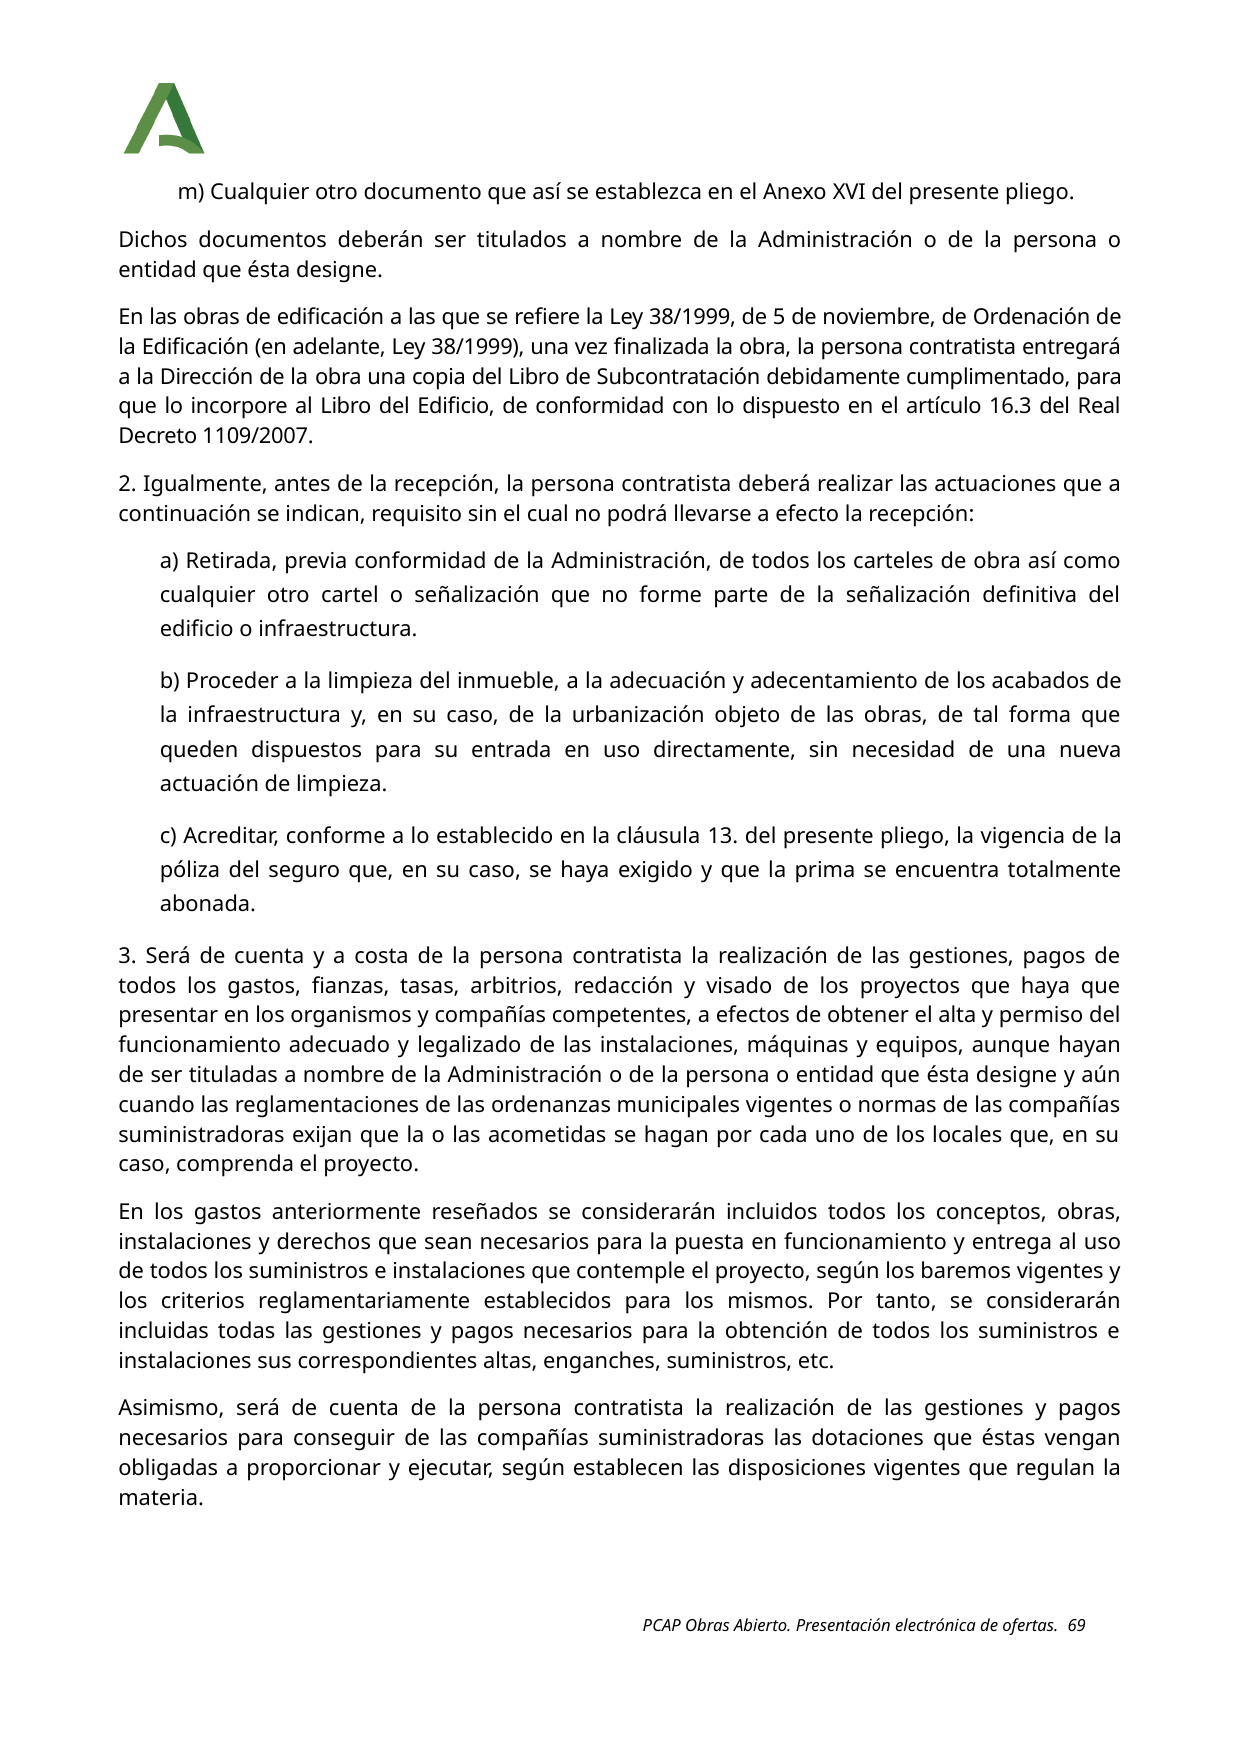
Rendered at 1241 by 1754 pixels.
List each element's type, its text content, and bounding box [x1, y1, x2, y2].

text 3. Será de cuenta y a costa de la persona contratista la realización de las gestiones, pagos de todos los gastos, fianzas, tasas, arbitrios, redacción y visado de los proyectos que haya que presentar en los organismos y compañías competentes, a efectos de obtener el alta y permiso del funcionamiento adecuado y legalizado de las instalaciones, máquinas y equipos, aunque hayan de ser tituladas a nombre de la Administración o de la persona o entidad que ésta designe y aún cuando las reglamentaciones de las ordenanzas municipales vigentes o normas de las compañías suministradoras exijan que la o las acometidas se hagan por cada uno de los locales que, en su caso, comprenda el proyecto. [118, 940, 1122, 1178]
text b) Proceder a la limpieza del inmueble, a la adecuación y adecentamiento de los acabados de la infraestructura y, en su caso, de la urbanización objeto de las obras, de tal forma que queden dispuestos para su entrada en uso directamente, sin necesidad de una nueva actuación de limpieza. [159, 665, 1122, 798]
picture [119, 78, 209, 158]
text c) Acreditar, conforme a lo establecido en la cláusula 13. del presente pliego, la vigencia de la póliza del seguro que, en su caso, se haya exigido y que la prima se encuentra totalmente abonada. [159, 820, 1122, 918]
text Asimismo, será de cuenta de la persona contratista la realización de las gestiones y pagos necesarios para conseguir de las compañías suministradoras las dotaciones que éstas vengan obligadas a proporcionar y ejecutar, según establecen las disposiciones vigentes que regulan la materia. [118, 1392, 1122, 1512]
text En los gastos anteriormente reseñados se considerarán incluidos todos los conceptos, obras, instalaciones y derechos que sean necesarios para la puesta en funcionamiento y entrega al uso de todos los suministros e instalaciones que contemple el proyecto, según los baremos vigentes y los criterios reglamentariamente establecidos para los mismos. Por tanto, se considerarán incluidas todas las gestiones y pagos necesarios para la obtención de todos los suministros e instalaciones sus correspondientes altas, enganches, suministros, etc. [118, 1196, 1122, 1375]
text En las obras de edificación a las que se refiere la Ley 38/1999, de 5 de noviembre, de Ordenación de la Edificación (en adelante, Ley 38/1999), una vez finalizada la obra, la persona contratista entregará a la Dirección de la obra una copia del Libro de Subcontratación debidamente cumplimentado, para que lo incorpore al Libro del Edificio, de conformidad con lo dispuesto en el artículo 16.3 del Real Decreto 1109/2007. [118, 301, 1122, 450]
text a) Retirada, previa conformidad de la Administración, de todos los carteles de obra así como cualquier otro cartel o señalización que no forme parte de la señalización definitiva del edificio o infraestructura. [159, 545, 1122, 643]
text 2. Igualmente, antes de la recepción, la persona contratista deberá realizar las actuaciones que a continuación se indican, requisito sin el cual no podrá llevarse a efecto la recepción: [118, 468, 1122, 527]
text m) Cualquier otro documento que así se establezca en el Anexo XVI del presente pliego. [177, 176, 1122, 206]
text Dichos documentos deberán ser titulados a nombre de la Administración o de la persona o entidad que ésta designe. [118, 224, 1122, 283]
